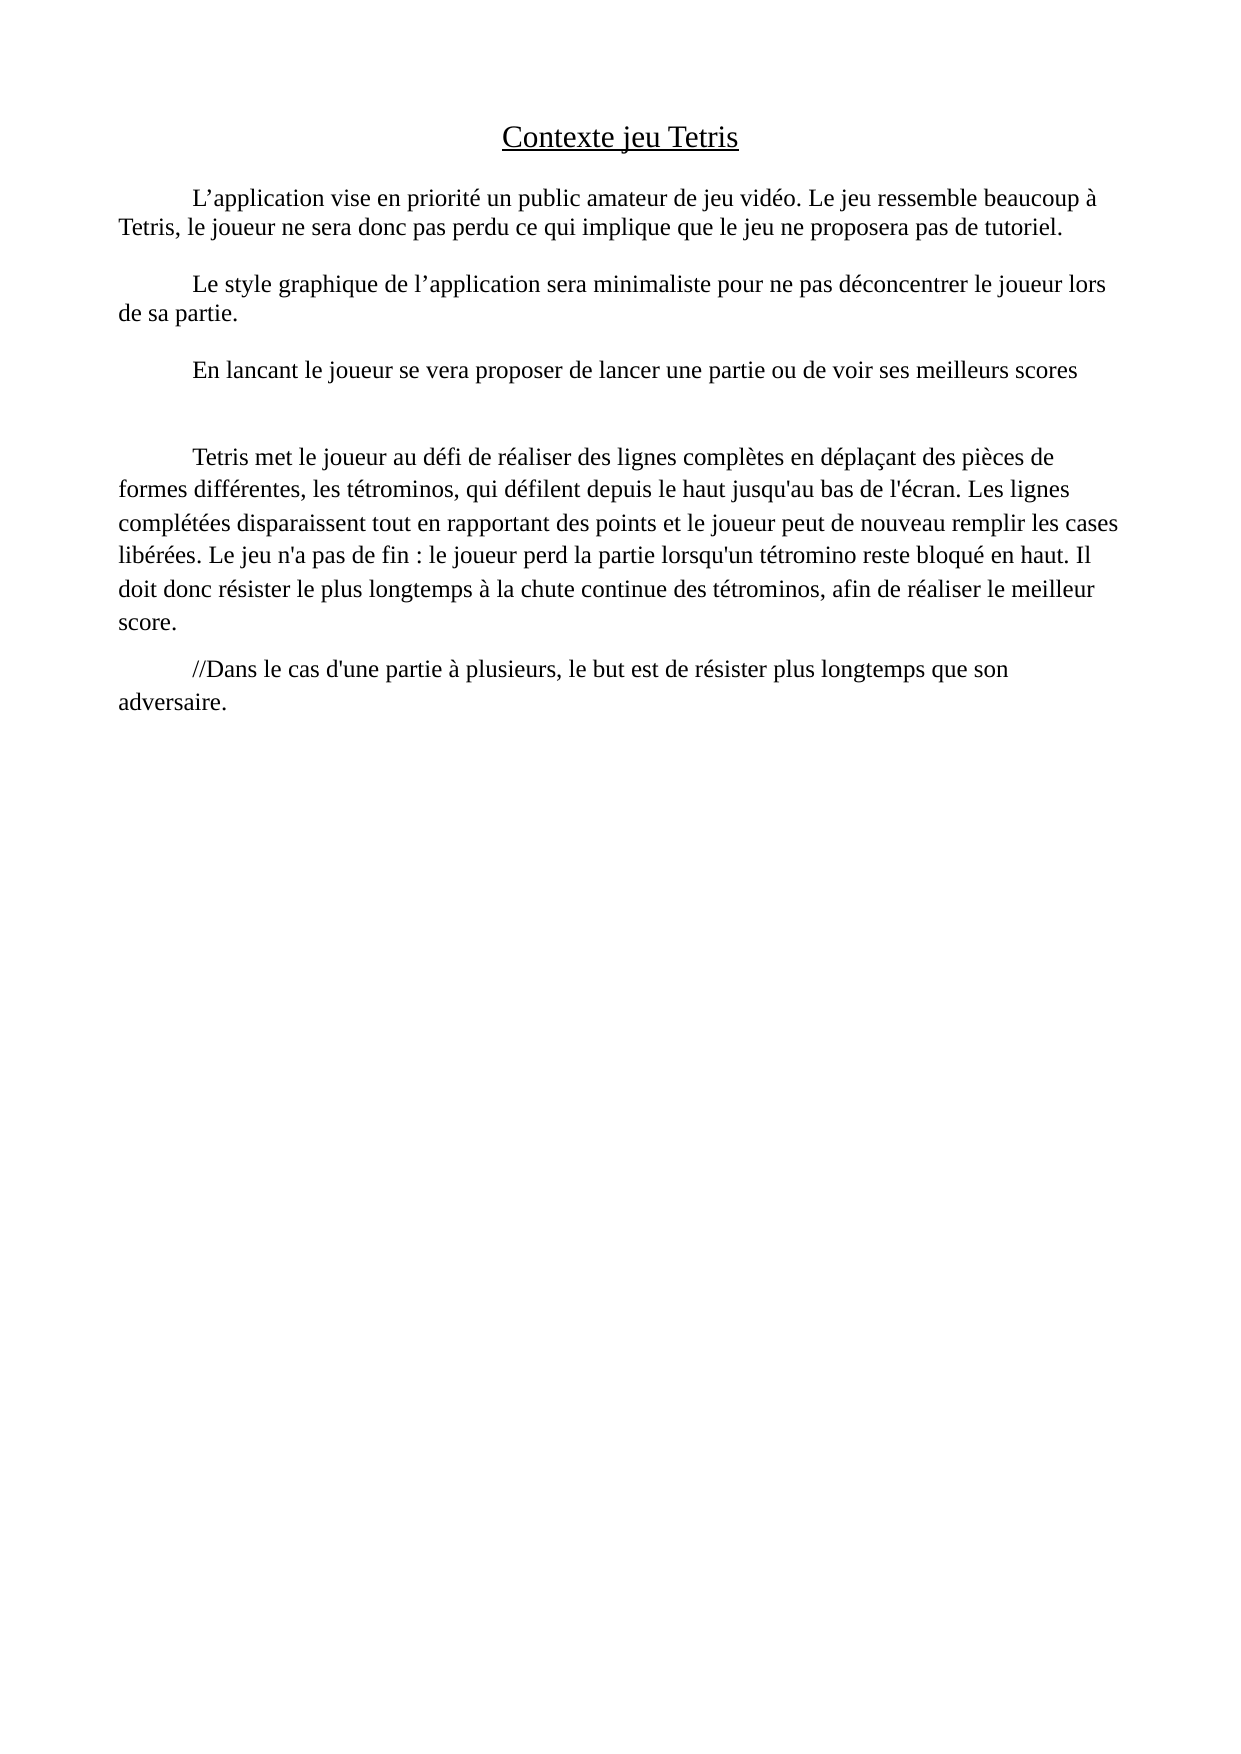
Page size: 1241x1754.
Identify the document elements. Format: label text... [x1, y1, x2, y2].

text Contexte jeu Tetris [118, 118, 1122, 154]
text Le style graphique de l’application sera minimaliste pour ne pas déconcentrer le joueur lors de sa partie. [118, 269, 1122, 327]
text L’application vise en priorité un public amateur de jeu vidéo. Le jeu ressemble beaucoup à Tetris, le joueur ne sera donc pas perdu ce qui implique que le jeu ne proposera pas de tutoriel. [118, 183, 1122, 240]
text En lancant le joueur se vera proposer de lancer une partie ou de voir ses meilleurs scores [118, 355, 1122, 384]
text Tetris met le joueur au défi de réaliser des lignes complètes en déplaçant des pièces de formes différentes, les tétrominos, qui défilent depuis le haut jusqu'au bas de l'écran. Les lignes complétées disparaissent tout en rapportant des points et le joueur peut de nouveau remplir les cases libérées. Le jeu n'a pas de fin : le joueur perd la partie lorsqu'un tétromino reste bloqué en haut. Il doit donc résister le plus longtemps à la chute continue des tétrominos, afin de réaliser le meilleur score. [118, 442, 1122, 635]
text //Dans le cas d'une partie à plusieurs, le but est de résister plus longtemps que son adversaire. [118, 654, 1122, 716]
